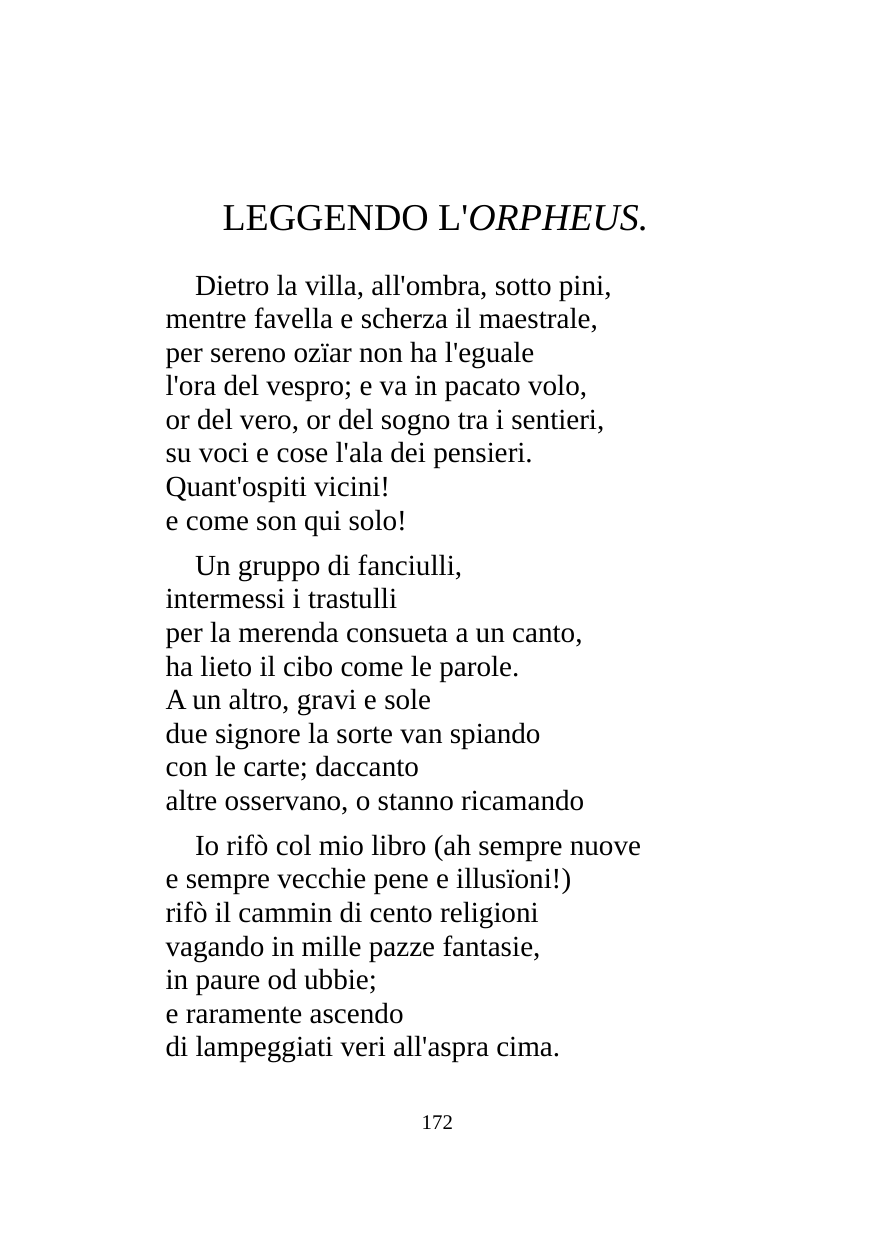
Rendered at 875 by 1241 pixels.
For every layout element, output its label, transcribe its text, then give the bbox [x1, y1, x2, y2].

text Dietro la villa, all'ombra, sotto pini, mentre favella e scherza il maestrale, per sereno ozïar non ha l'eguale l'ora del vespro; e va in pacato volo, or del vero, or del sogno tra i sentieri, su voci e cose l'ala dei pensieri. Quant'ospiti vicini! e come son qui solo! [165, 268, 768, 536]
text Un gruppo di fanciulli, intermessi i trastulli per la merenda consueta a un canto, ha lieto il cibo come le parole. A un altro, gravi e sole due signore la sorte van spiando con le carte; daccanto altre osservano, o stanno ricamando [165, 548, 768, 816]
text Io rifò col mio libro (ah sempre nuove e sempre vecchie pene e illusïoni!) rifò il cammin di cento religioni vagando in mille pazze fantasie, in paure od ubbie; e raramente ascendo di lampeggiati veri all'aspra cima. [165, 828, 768, 1063]
subtitle LEGGENDO L'ORPHEUS. [106, 195, 768, 238]
